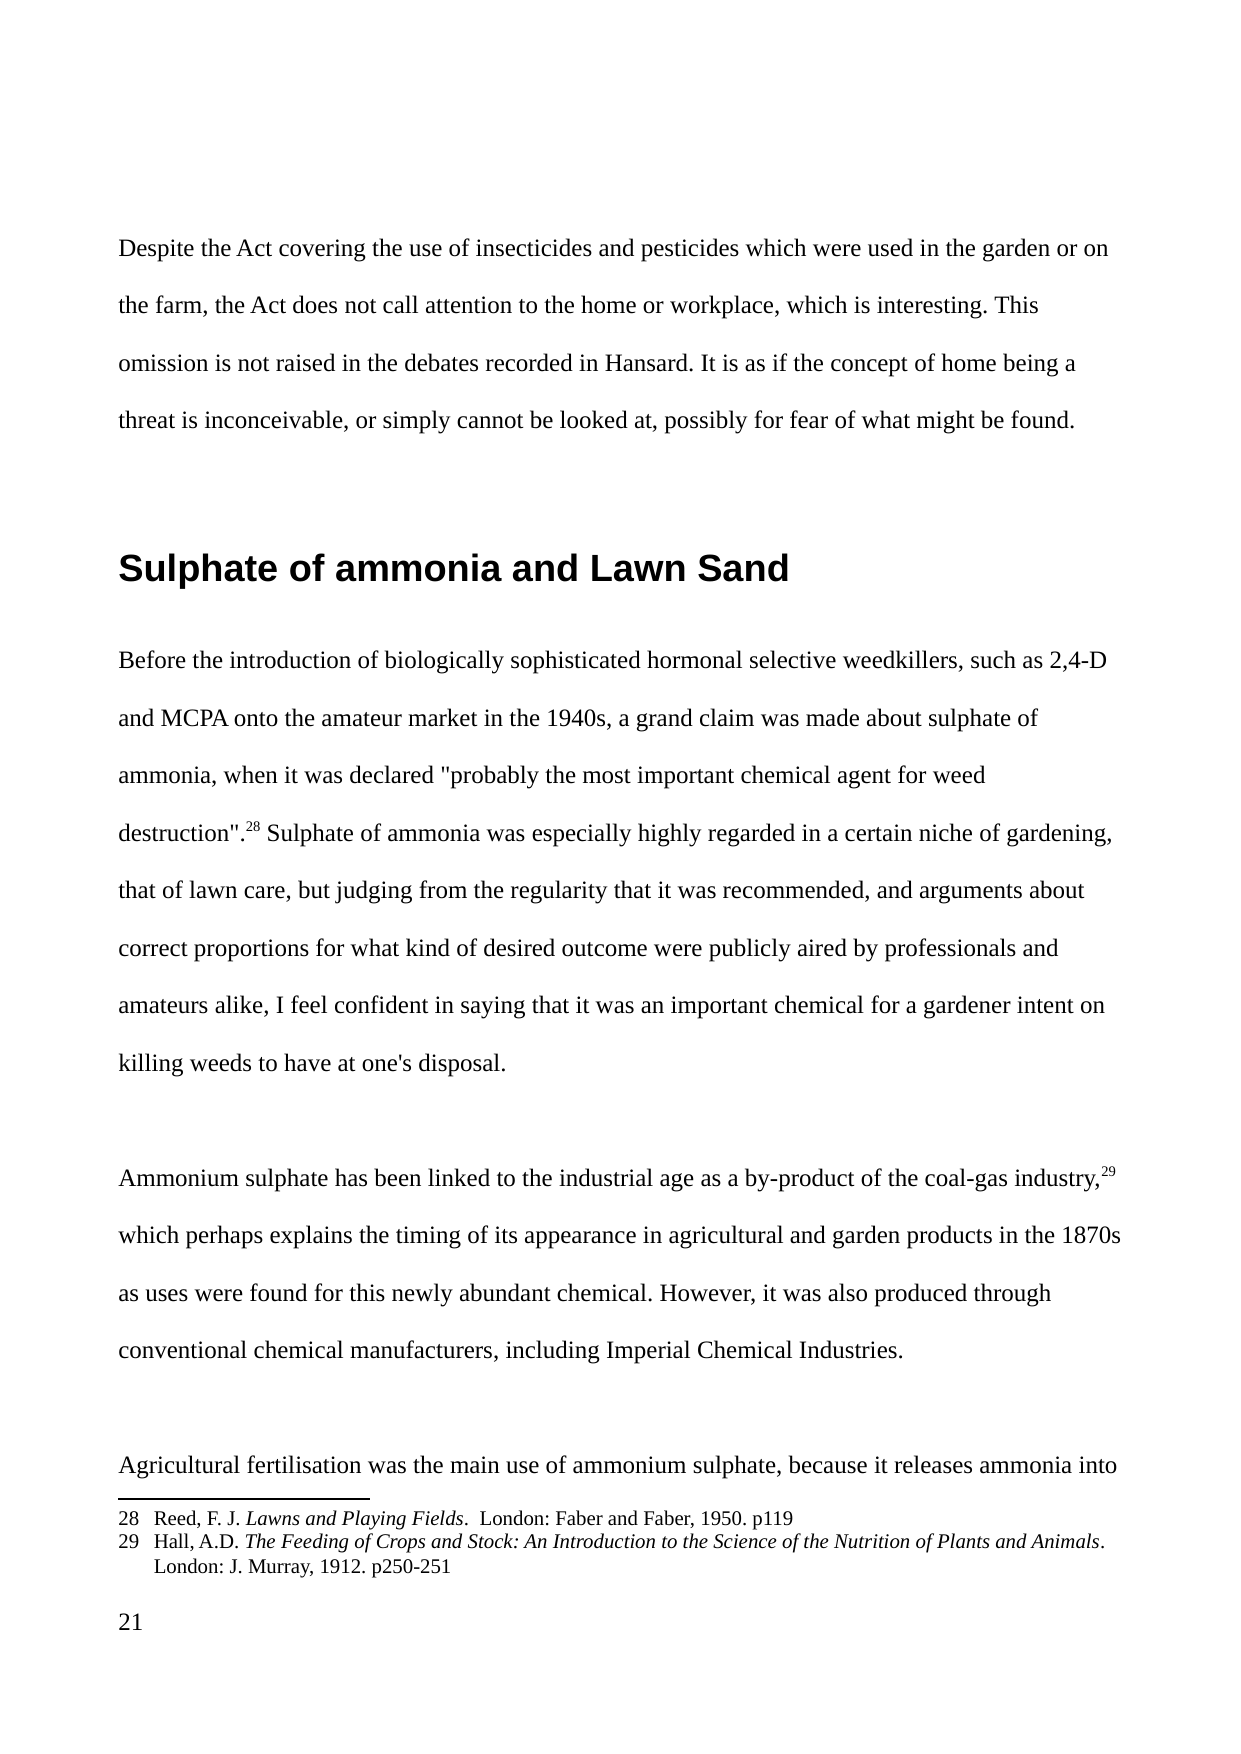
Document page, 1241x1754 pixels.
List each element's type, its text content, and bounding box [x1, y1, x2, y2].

text Reed, F. J. Lawns and Playing Fields. London: Faber and Faber, 1950. p119 [118, 1505, 1122, 1529]
text Agricultural fertilisation was the main use of ammonium sulphate, because it releases ammonia into [118, 1450, 1122, 1479]
text Despite the Act covering the use of insecticides and pesticides which were used in the garden or on the farm, the Act does not call attention to the home or workplace, which is interesting. This omission is not raised in the debates recorded in Hansard. It is as if the concept of home being a threat is inconceivable, or simply cannot be looked at, possibly for fear of what might be found. [118, 233, 1122, 434]
text Ammonium sulphate has been linked to the industrial age as a by-product of the coal-gas industry, which perhaps explains the timing of its appearance in agricultural and garden products in the 1870s as uses were found for this newly abundant chemical. However, it was also produced through conventional chemical manufacturers, including Imperial Chemical Industries. [118, 1163, 1122, 1364]
subtitle Sulphate of ammonia and Lawn Sand [118, 546, 1122, 589]
text Before the introduction of biologically sophisticated hormonal selective weedkillers, such as 2,4-D and MCPA onto the amateur market in the 1940s, a grand claim was made about sulphate of ammonia, when it was declared "probably the most important chemical agent for weed destruction". Sulphate of ammonia was especially highly regarded in a certain niche of gardening, that of lawn care, but judging from the regularity that it was recommended, and arguments about correct proportions for what kind of desired outcome were publicly aired by professionals and amateurs alike, I feel confident in saying that it was an important chemical for a gardener intent on killing weeds to have at one's disposal. [118, 645, 1122, 1077]
text Hall, A.D. The Feeding of Crops and Stock: An Introduction to the Science of the Nutrition of Plants and Animals. London: J. Murray, 1912. p250-251 [118, 1529, 1122, 1578]
